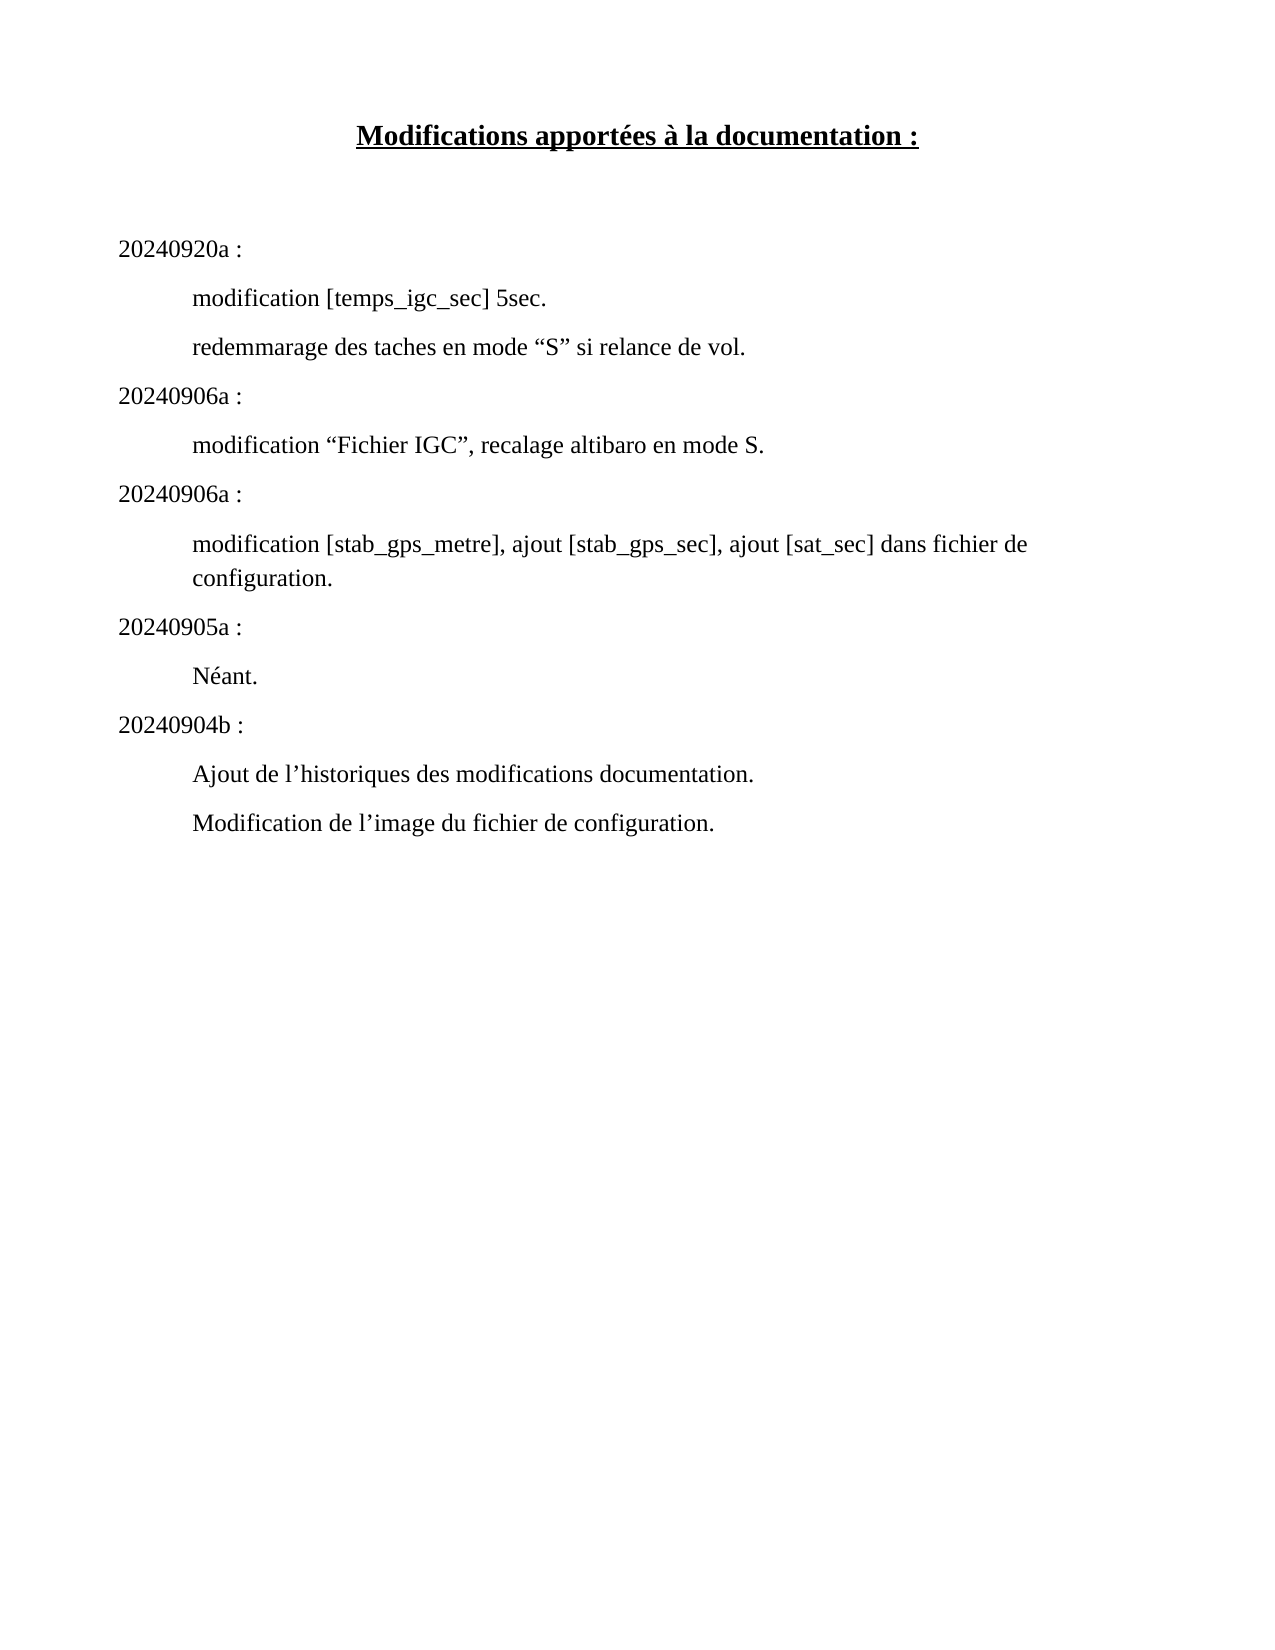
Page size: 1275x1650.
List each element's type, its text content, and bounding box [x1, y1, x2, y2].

text modification “Fichier IGC”, recalage altibaro en mode S. [118, 431, 1157, 459]
text 20240906a : [118, 381, 1157, 410]
text modification [temps_igc_sec] 5sec. [118, 283, 1157, 312]
text modification [stab_gps_metre], ajout [stab_gps_sec], ajout [sat_sec] dans fichier de configuration. [118, 529, 1157, 592]
text redemmarage des taches en mode “S” si relance de vol. [118, 332, 1157, 361]
text 20240904b : [118, 710, 1157, 739]
text 20240920a : [118, 234, 1157, 263]
text Néant. [118, 661, 1157, 690]
text Modification de l’image du fichier de configuration. [118, 808, 1157, 837]
text 20240905a : [118, 612, 1157, 641]
text Modifications apportées à la documentation : [118, 118, 1157, 152]
text 20240906a : [118, 479, 1157, 508]
text Ajout de l’historiques des modifications documentation. [118, 759, 1157, 788]
